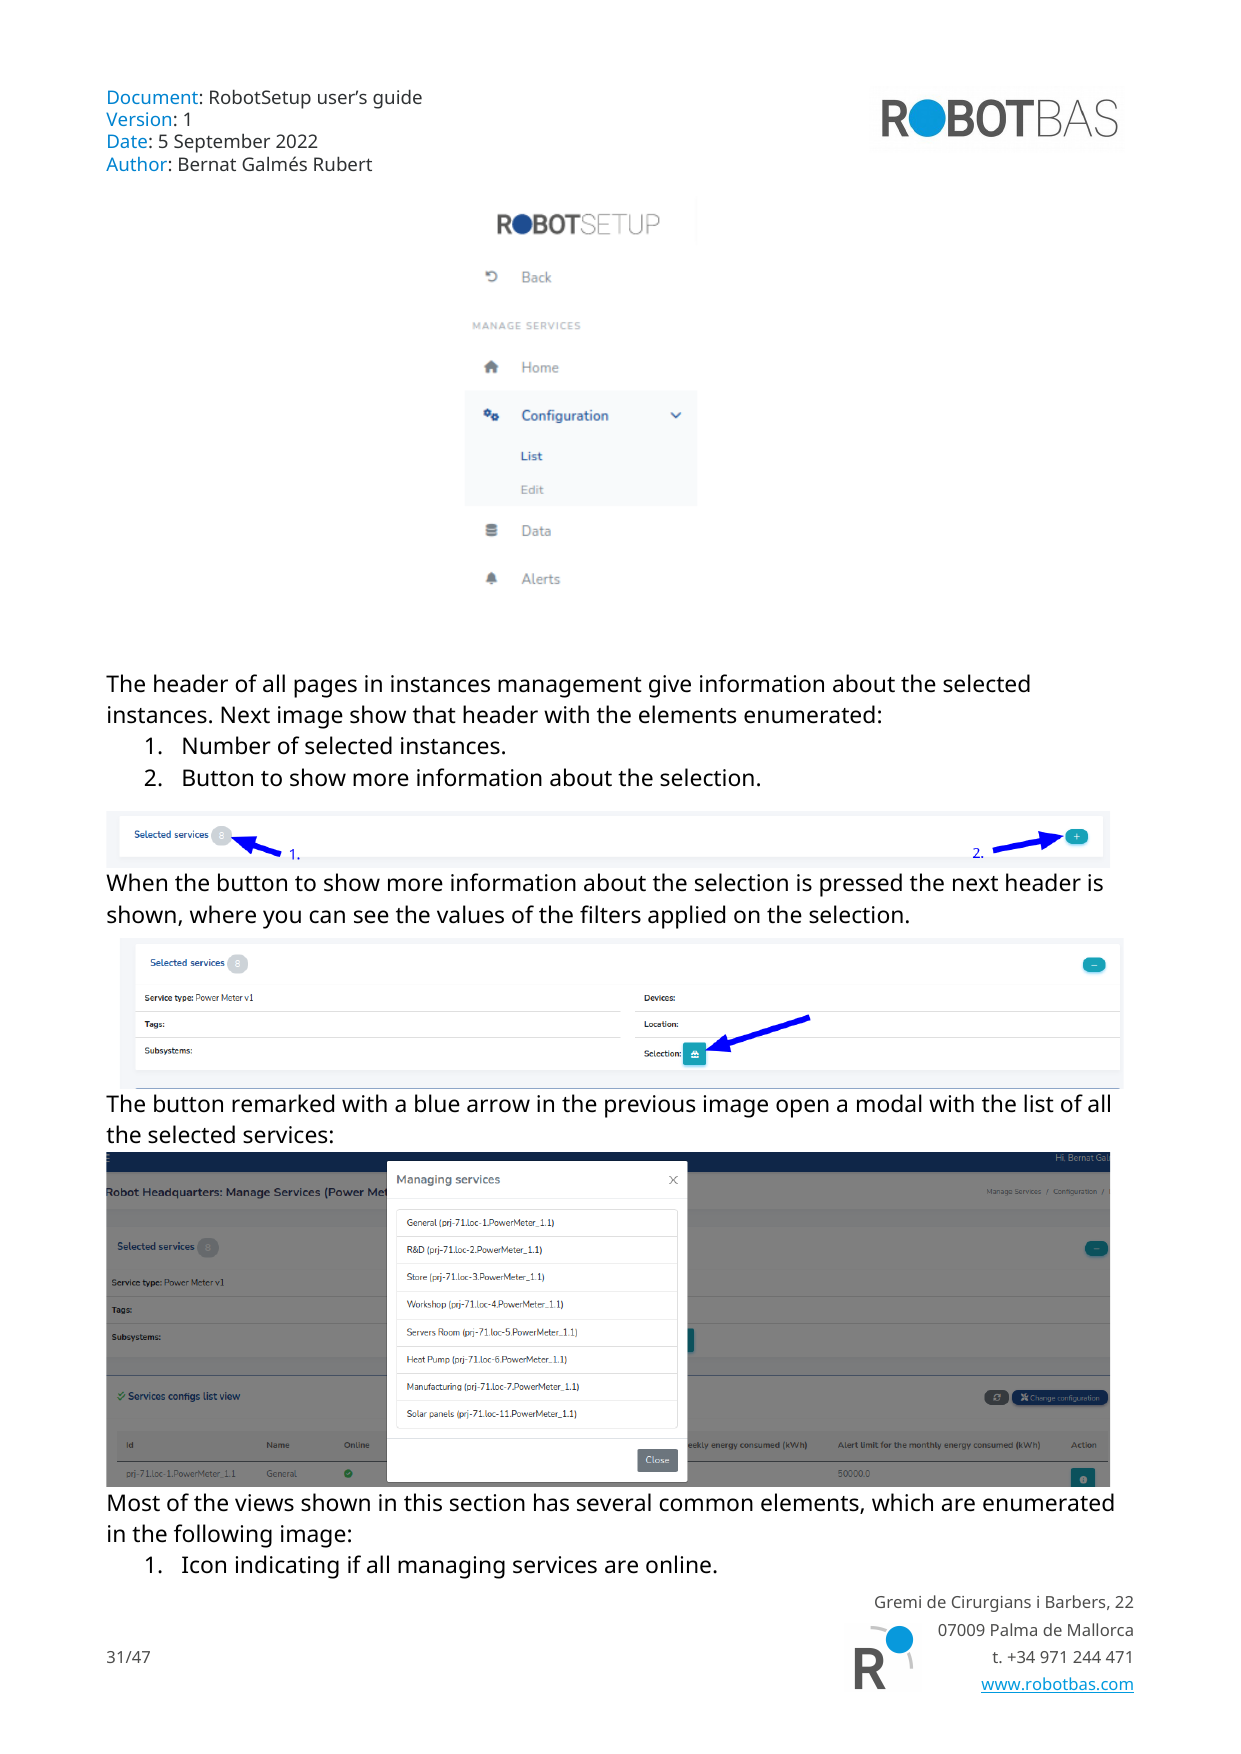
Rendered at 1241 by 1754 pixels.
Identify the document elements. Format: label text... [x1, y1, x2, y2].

picture [119, 938, 1124, 1089]
picture [844, 1623, 923, 1692]
list Button to show more information about the selection. [144, 761, 1134, 793]
text The header of all pages in instances management give information about the selected instances. Next image show that header with the elements enumerated: [106, 668, 1134, 730]
picture [464, 196, 698, 637]
text Most of the views shown in this section has several common elements, which are enumerated in the following image: [106, 1487, 1134, 1549]
picture [106, 811, 1111, 868]
list Number of selected instances. [144, 730, 1134, 761]
text The button remarked with a blue arrow in the previous image open a modal with the list of all the selected services: [106, 930, 1134, 1151]
text When the button to show more information about the selection is pressed the next header is shown, where you can see the values of the filters applied on the selection. [106, 793, 1134, 930]
picture [106, 1152, 1111, 1487]
list Icon indicating if all managing services are online. [144, 1549, 1134, 1581]
picture [869, 86, 1125, 153]
